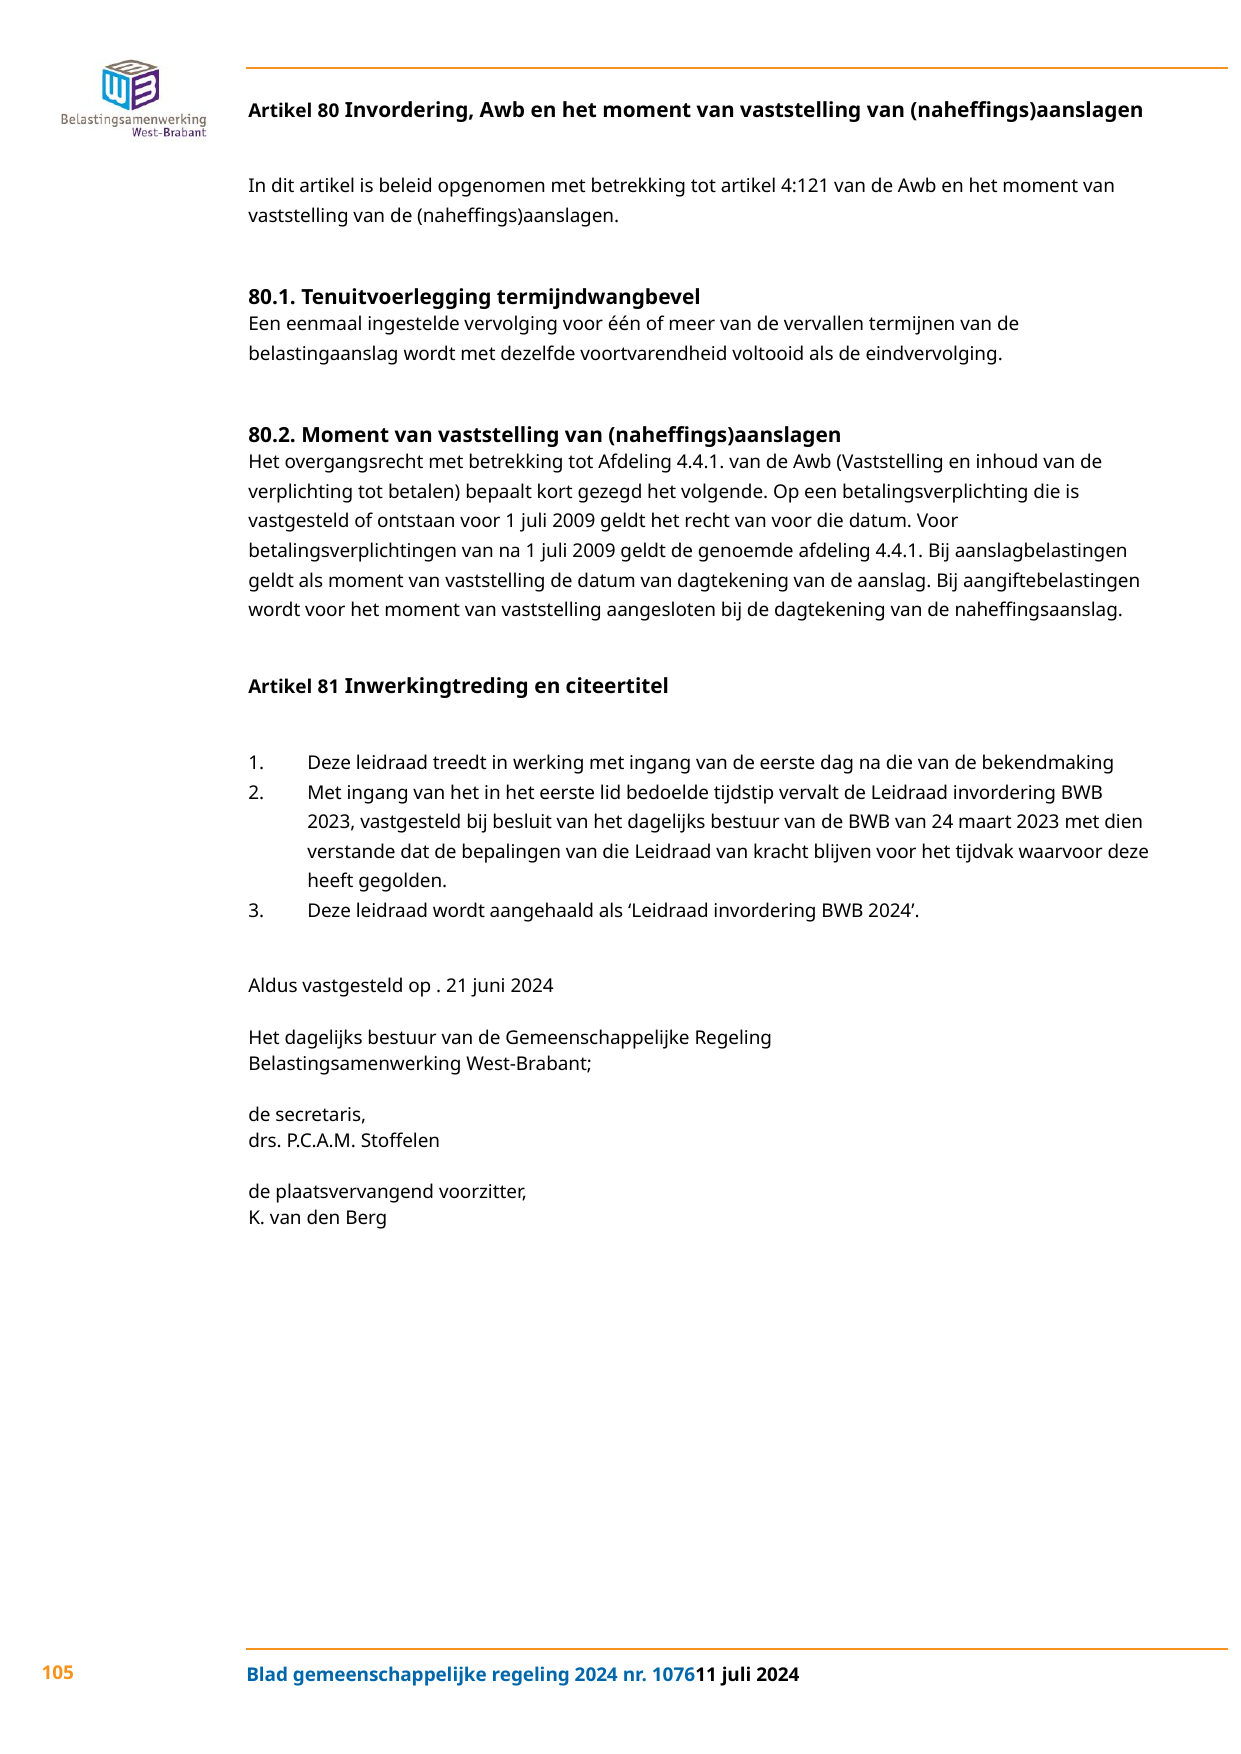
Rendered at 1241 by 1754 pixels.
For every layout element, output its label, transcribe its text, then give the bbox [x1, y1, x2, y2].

text Aldus vastgesteld op . 21 juni 2024 [248, 972, 1152, 998]
text drs. P.C.A.M. Stoffelen [248, 1127, 1152, 1153]
text de plaatsvervangend voorzitter, [248, 1178, 1152, 1204]
text Belastingsamenwerking West-Brabant; [248, 1050, 1152, 1075]
text de secretaris, [248, 1101, 1152, 1127]
text 80.1. Tenuitvoerlegging termijndwangbevel [248, 282, 1152, 311]
text Een eenmaal ingestelde vervolging voor één of meer van de vervallen termijnen van de belastingaanslag wordt met dezelfde voortvarendheid voltooid als de eindvervolging. [248, 311, 1152, 366]
list Met ingang van het in het eerste lid bedoelde tijdstip vervalt de Leidraad invordering BWB 2023, vastgesteld bij besluit van het dagelijks bestuur van de BWB van 24 maart 2023 met dien verstande dat de bepalingen van die Leidraad van kracht blijven voor het tijdvak waarvoor deze heeft gegolden. [248, 779, 1152, 893]
text Het overgangsrecht met betrekking tot Afdeling 4.4.1. van de Awb (Vaststelling en inhoud van de verplichting tot betalen) bepaalt kort gezegd het volgende. Op een betalingsverplichting die is vastgesteld of ontstaan voor 1 juli 2009 geldt het recht van voor die datum. Voor betalingsverplichtingen van na 1 juli 2009 geldt de genoemde afdeling 4.4.1. Bij aanslagbelastingen geldt als moment van vaststelling de datum van dagtekening van de aanslag. Bij aangiftebelastingen wordt voor het moment van vaststelling aangesloten bij de dagtekening van de naheffingsaanslag. [248, 448, 1152, 622]
text Artikel 81 Inwerkingtreding en citeertitel [248, 672, 1152, 700]
text Het dagelijks bestuur van de Gemeenschappelijke Regeling [248, 1024, 1152, 1050]
text 80.2. Moment van vaststelling van (naheffings)aanslagen [248, 420, 1152, 448]
text In dit artikel is beleid opgenomen met betrekking tot artikel 4:121 van de Awb en het moment van vaststelling van de (naheffings)aanslagen. [248, 172, 1152, 228]
text K. van den Berg [248, 1204, 1152, 1230]
list Deze leidraad treedt in werking met ingang van de eerste dag na die van de bekendmaking [248, 749, 1152, 775]
text Artikel 80 Invordering, Awb en het moment van vaststelling van (naheffings)aanslagen [248, 95, 1152, 123]
picture [41, 47, 231, 172]
list Deze leidraad wordt aangehaald als ‘Leidraad invordering BWB 2024’. [248, 897, 1152, 923]
